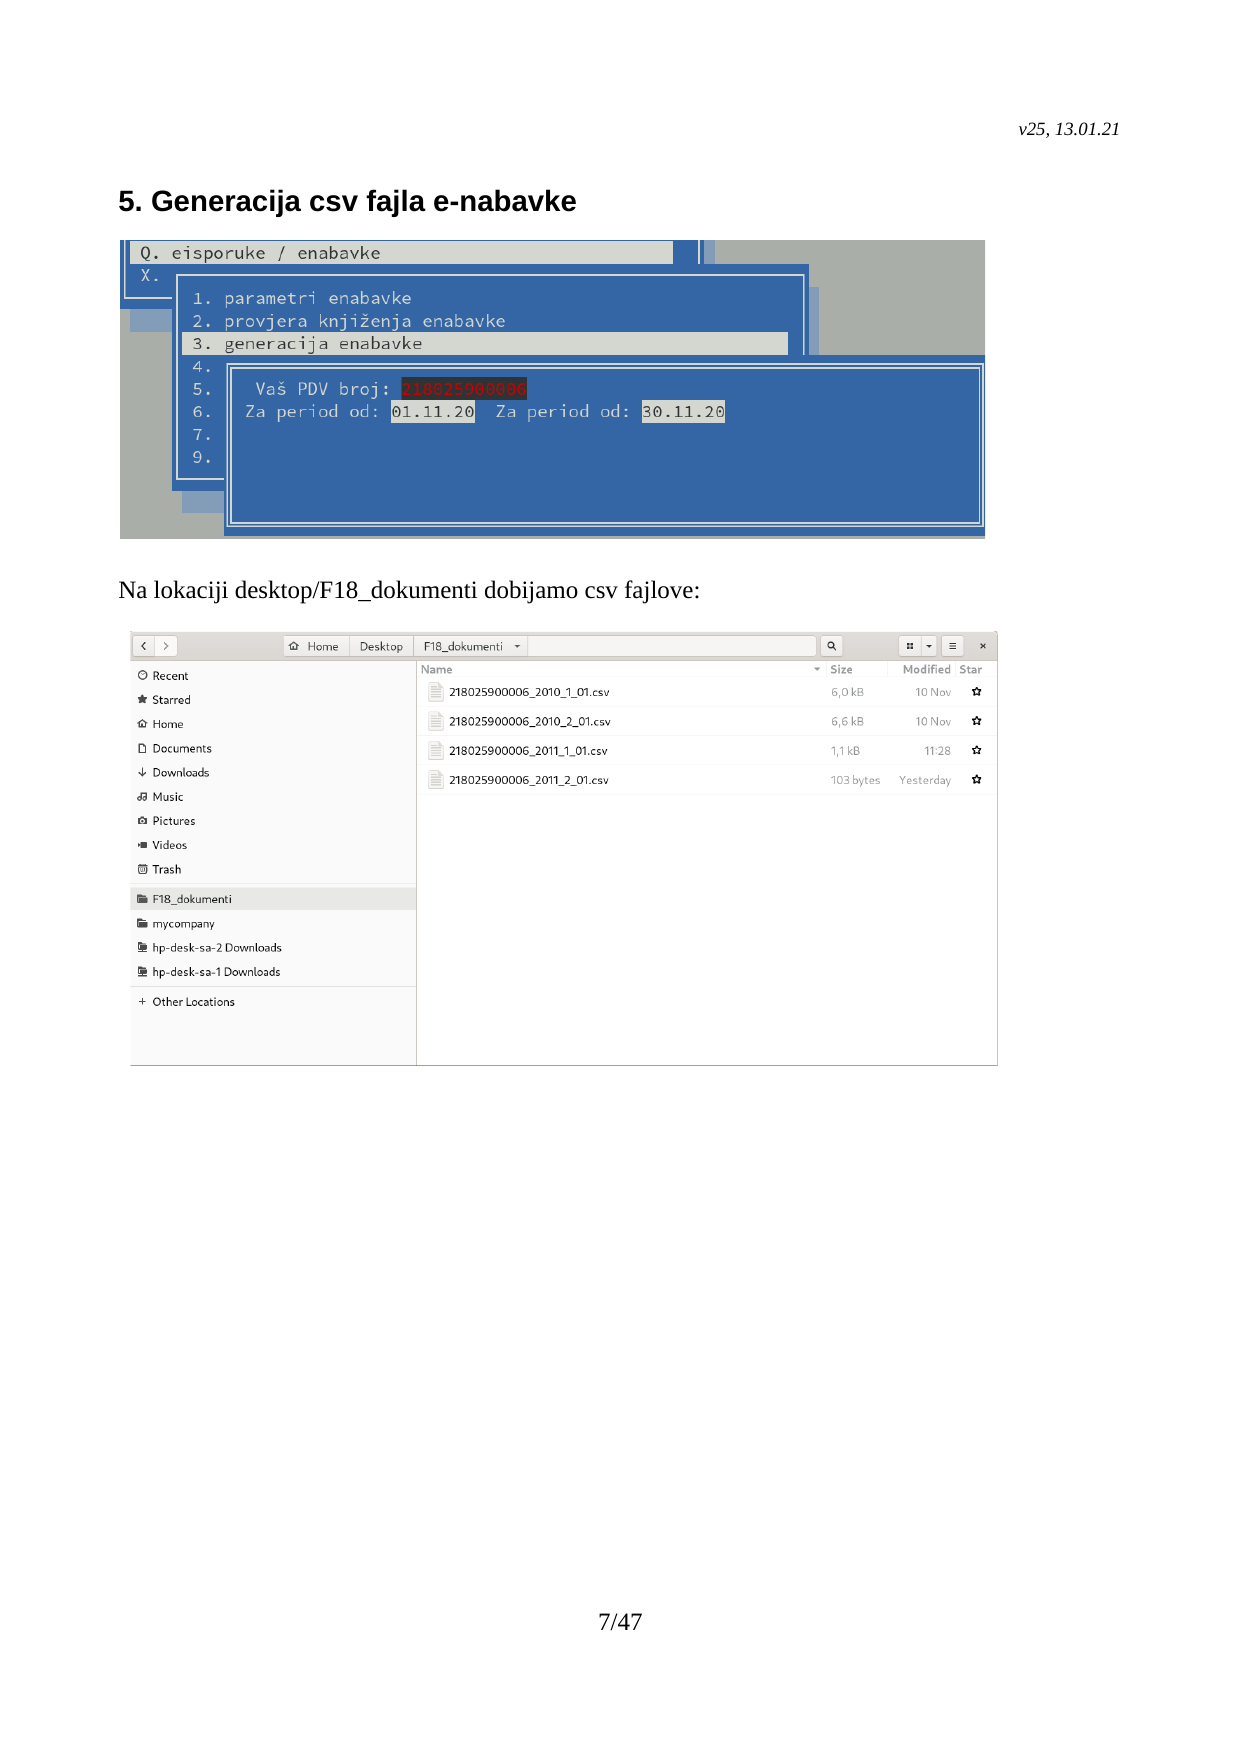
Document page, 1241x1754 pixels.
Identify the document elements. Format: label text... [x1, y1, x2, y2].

picture [130, 631, 998, 1066]
subtitle 5. Generacija csv fajla e-nabavke [118, 184, 1122, 217]
picture [120, 240, 986, 539]
text Na lokaciji desktop/F18_dokumenti dobijamo csv fajlove: [118, 575, 1122, 604]
